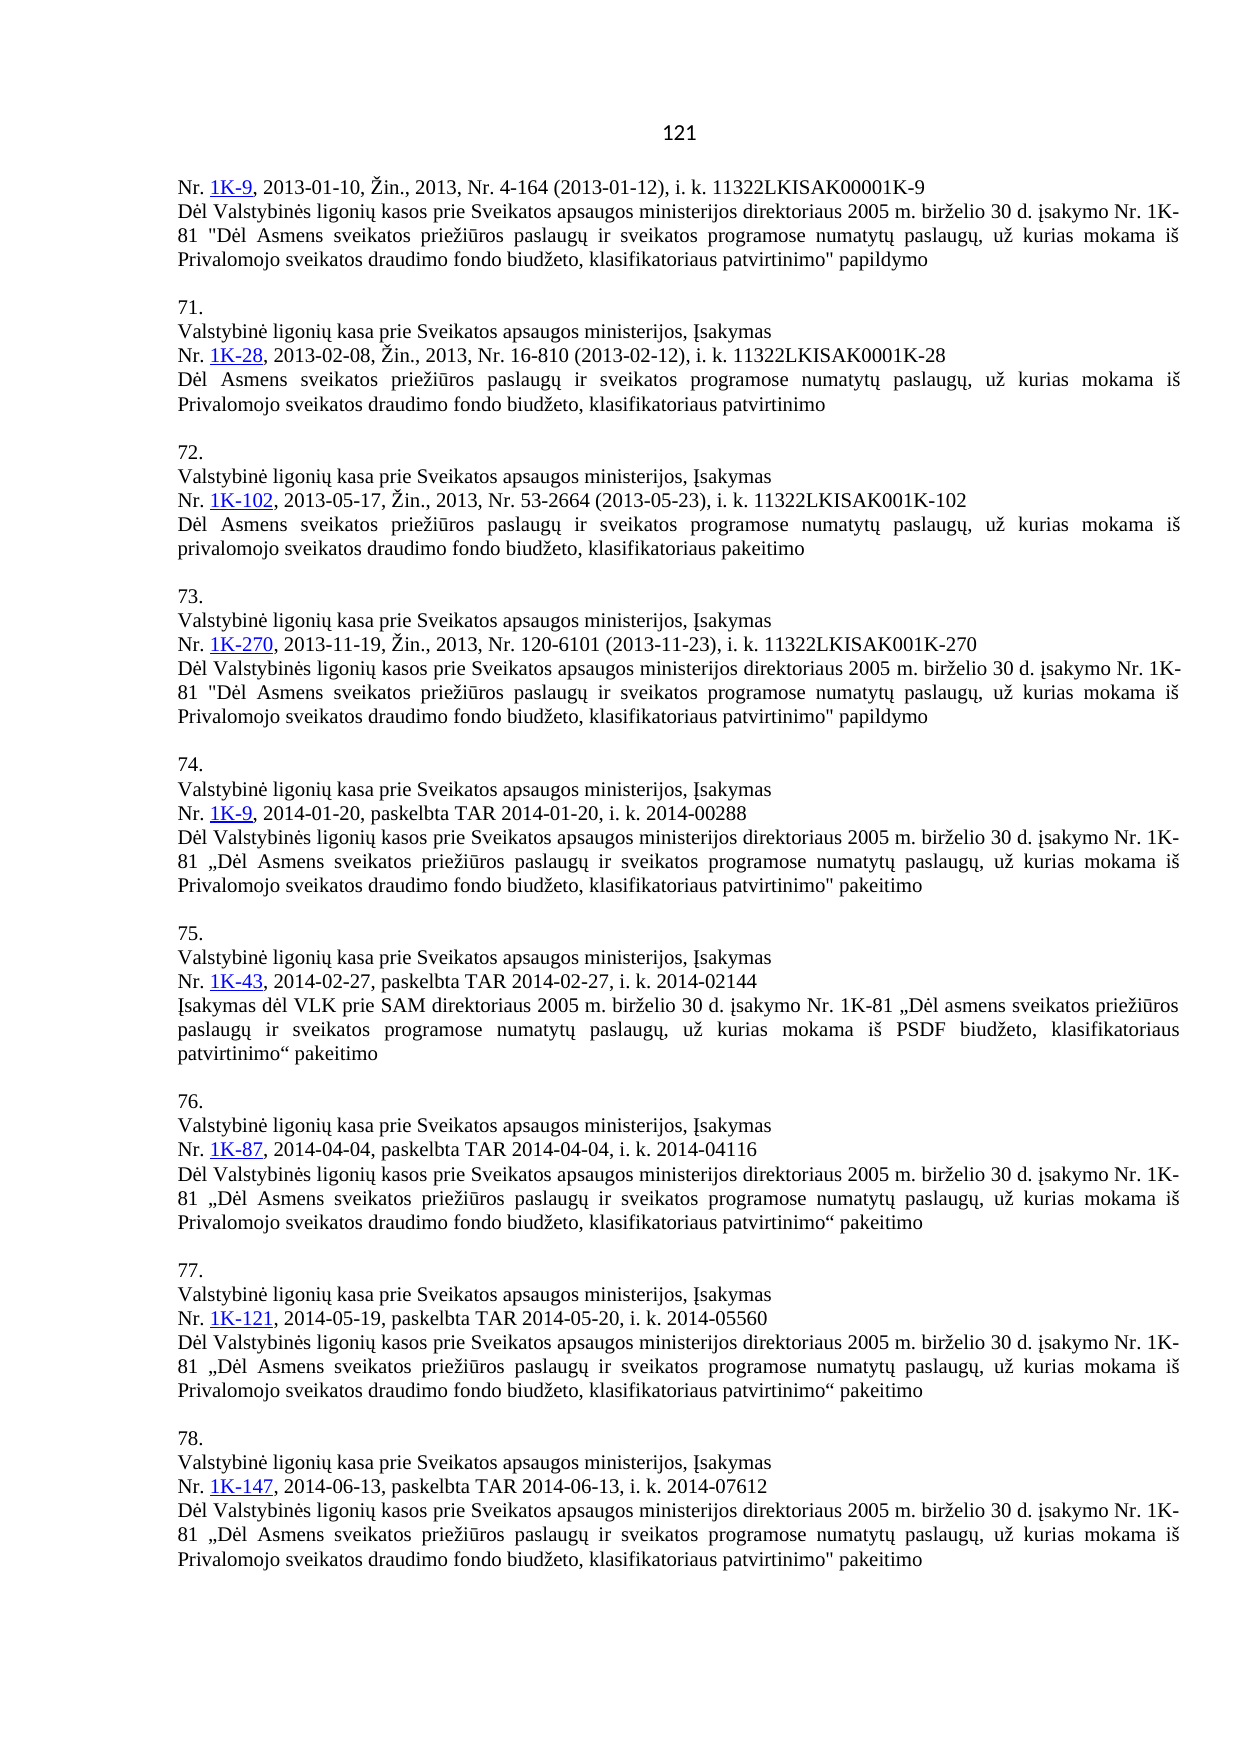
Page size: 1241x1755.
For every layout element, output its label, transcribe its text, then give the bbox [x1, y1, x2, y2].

text 74. [177, 752, 1181, 776]
text 71. [177, 295, 1181, 319]
text Dėl Valstybinės ligonių kasos prie Sveikatos apsaugos ministerijos direktoriaus 2005 m. birželio 30 d. įsakymo Nr. 1K-81 "Dėl Asmens sveikatos priežiūros paslaugų ir sveikatos programose numatytų paslaugų, už kurias mokama iš Privalomojo sveikatos draudimo fondo biudžeto, klasifikatoriaus patvirtinimo" papildymo [177, 656, 1181, 728]
text Nr. 1K-43, 2014-02-27, paskelbta TAR 2014-02-27, i. k. 2014-02144 [177, 969, 1181, 993]
text 75. [177, 921, 1181, 945]
text Valstybinė ligonių kasa prie Sveikatos apsaugos ministerijos, Įsakymas [177, 945, 1181, 969]
text Nr. 1K-9, 2014-01-20, paskelbta TAR 2014-01-20, i. k. 2014-00288 [177, 801, 1181, 824]
text Valstybinė ligonių kasa prie Sveikatos apsaugos ministerijos, Įsakymas [177, 608, 1181, 632]
text Valstybinė ligonių kasa prie Sveikatos apsaugos ministerijos, Įsakymas [177, 776, 1181, 801]
text Valstybinė ligonių kasa prie Sveikatos apsaugos ministerijos, Įsakymas [177, 319, 1181, 343]
text Nr. 1K-147, 2014-06-13, paskelbta TAR 2014-06-13, i. k. 2014-07612 [177, 1474, 1181, 1498]
text Valstybinė ligonių kasa prie Sveikatos apsaugos ministerijos, Įsakymas [177, 464, 1181, 488]
text Nr. 1K-121, 2014-05-19, paskelbta TAR 2014-05-20, i. k. 2014-05560 [177, 1306, 1181, 1330]
text Įsakymas dėl VLK prie SAM direktoriaus 2005 m. birželio 30 d. įsakymo Nr. 1K-81 „Dėl asmens sveikatos priežiūros paslaugų ir sveikatos programose numatytų paslaugų, už kurias mokama iš PSDF biudžeto, klasifikatoriaus patvirtinimo“ pakeitimo [177, 993, 1181, 1065]
text 78. [177, 1426, 1181, 1450]
text Valstybinė ligonių kasa prie Sveikatos apsaugos ministerijos, Įsakymas [177, 1113, 1181, 1137]
text Valstybinė ligonių kasa prie Sveikatos apsaugos ministerijos, Įsakymas [177, 1450, 1181, 1474]
text Nr. 1K-102, 2013-05-17, Žin., 2013, Nr. 53-2664 (2013-05-23), i. k. 11322LKISAK001K-102 [177, 488, 1181, 512]
text Valstybinė ligonių kasa prie Sveikatos apsaugos ministerijos, Įsakymas [177, 1282, 1181, 1306]
text Dėl Valstybinės ligonių kasos prie Sveikatos apsaugos ministerijos direktoriaus 2005 m. birželio 30 d. įsakymo Nr. 1K-81 „Dėl Asmens sveikatos priežiūros paslaugų ir sveikatos programose numatytų paslaugų, už kurias mokama iš Privalomojo sveikatos draudimo fondo biudžeto, klasifikatoriaus patvirtinimo" pakeitimo [177, 824, 1181, 897]
text Nr. 1K-270, 2013-11-19, Žin., 2013, Nr. 120-6101 (2013-11-23), i. k. 11322LKISAK001K-270 [177, 632, 1181, 656]
text 72. [177, 439, 1181, 464]
text Nr. 1K-87, 2014-04-04, paskelbta TAR 2014-04-04, i. k. 2014-04116 [177, 1137, 1181, 1161]
text Dėl Valstybinės ligonių kasos prie Sveikatos apsaugos ministerijos direktoriaus 2005 m. birželio 30 d. įsakymo Nr. 1K-81 „Dėl Asmens sveikatos priežiūros paslaugų ir sveikatos programose numatytų paslaugų, už kurias mokama iš Privalomojo sveikatos draudimo fondo biudžeto, klasifikatoriaus patvirtinimo" pakeitimo [177, 1498, 1181, 1571]
text Nr. 1K-9, 2013-01-10, Žin., 2013, Nr. 4-164 (2013-01-12), i. k. 11322LKISAK00001K-9 [177, 175, 1181, 199]
text Dėl Asmens sveikatos priežiūros paslaugų ir sveikatos programose numatytų paslaugų, už kurias mokama iš privalomojo sveikatos draudimo fondo biudžeto, klasifikatoriaus pakeitimo [177, 512, 1181, 560]
text Dėl Valstybinės ligonių kasos prie Sveikatos apsaugos ministerijos direktoriaus 2005 m. birželio 30 d. įsakymo Nr. 1K-81 „Dėl Asmens sveikatos priežiūros paslaugų ir sveikatos programose numatytų paslaugų, už kurias mokama iš Privalomojo sveikatos draudimo fondo biudžeto, klasifikatoriaus patvirtinimo“ pakeitimo [177, 1330, 1181, 1402]
text Nr. 1K-28, 2013-02-08, Žin., 2013, Nr. 16-810 (2013-02-12), i. k. 11322LKISAK0001K-28 [177, 343, 1181, 367]
text Dėl Valstybinės ligonių kasos prie Sveikatos apsaugos ministerijos direktoriaus 2005 m. birželio 30 d. įsakymo Nr. 1K-81 "Dėl Asmens sveikatos priežiūros paslaugų ir sveikatos programose numatytų paslaugų, už kurias mokama iš Privalomojo sveikatos draudimo fondo biudžeto, klasifikatoriaus patvirtinimo" papildymo [177, 199, 1181, 271]
text Dėl Asmens sveikatos priežiūros paslaugų ir sveikatos programose numatytų paslaugų, už kurias mokama iš Privalomojo sveikatos draudimo fondo biudžeto, klasifikatoriaus patvirtinimo [177, 367, 1181, 416]
text 77. [177, 1258, 1181, 1282]
text 73. [177, 584, 1181, 608]
text 76. [177, 1089, 1181, 1113]
text Dėl Valstybinės ligonių kasos prie Sveikatos apsaugos ministerijos direktoriaus 2005 m. birželio 30 d. įsakymo Nr. 1K-81 „Dėl Asmens sveikatos priežiūros paslaugų ir sveikatos programose numatytų paslaugų, už kurias mokama iš Privalomojo sveikatos draudimo fondo biudžeto, klasifikatoriaus patvirtinimo“ pakeitimo [177, 1161, 1181, 1234]
